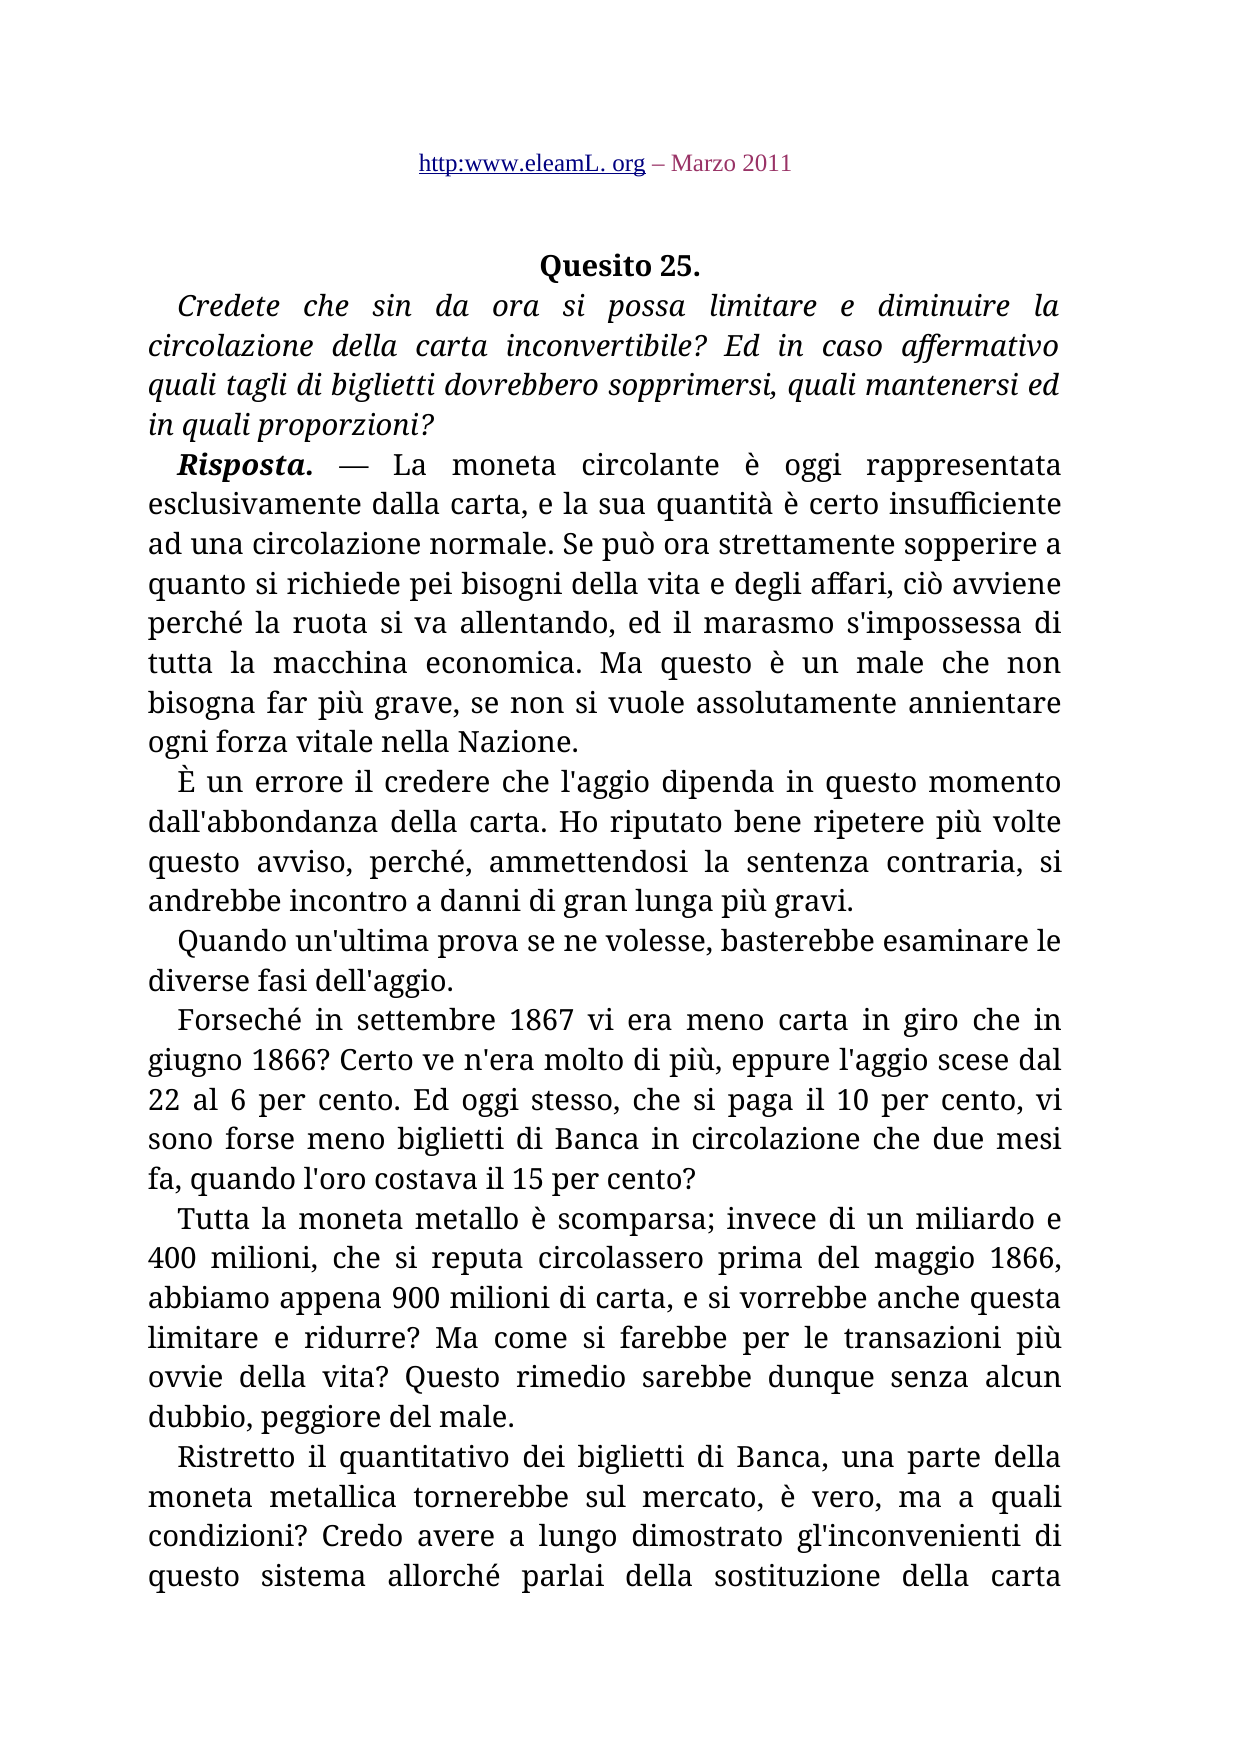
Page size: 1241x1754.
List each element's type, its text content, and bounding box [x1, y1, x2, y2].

text Quando un'ultima prova se ne volesse, basterebbe esaminare le diverse fasi dell'aggio. [148, 920, 1063, 999]
text Credete che sin da ora si possa limitare e diminuire la circolazione della carta inconvertibile? Ed in caso affermativo quali tagli di biglietti dovrebbero sopprimersi, quali mantenersi ed in quali proporzioni? [148, 285, 1063, 444]
text Ristretto il quantitativo dei biglietti di Banca, una parte della moneta metallica tornerebbe sul mercato, è vero, ma a quali condizioni? Credo avere a lungo dimostrato gl'inconvenienti di questo sistema allorché parlai della sostituzione della carta [148, 1436, 1063, 1595]
text Quesito 25. [148, 246, 1063, 285]
text Tutta la moneta metallo è scomparsa; invece di un miliardo e 400 milioni, che si reputa circolassero prima del maggio 1866, abbiamo appena 900 milioni di carta, e si vorrebbe anche questa limitare e ridurre? Ma come si farebbe per le transazioni più ovvie della vita? Questo rimedio sarebbe dunque senza alcun dubbio, peggiore del male. [148, 1198, 1063, 1436]
text È un errore il credere che l'aggio dipenda in questo momento dall'abbondanza della carta. Ho riputato bene ripetere più volte questo avviso, perché, ammettendosi la sentenza contraria, si andrebbe incontro a danni di gran lunga più gravi. [148, 761, 1063, 920]
text Forseché in settembre 1867 vi era meno carta in giro che in giugno 1866? Certo ve n'era molto di più, eppure l'aggio scese dal 22 al 6 per cento. Ed oggi stesso, che si paga il 10 per cento, vi sono forse meno biglietti di Banca in circolazione che due mesi fa, quando l'oro costava il 15 per cento? [148, 999, 1063, 1198]
text Risposta. — La moneta circolante è oggi rappresentata esclusivamente dalla carta, e la sua quantità è certo insufficiente ad una circolazione normale. Se può ora strettamente sopperire a quanto si richiede pei bisogni della vita e degli affari, ciò avviene perché la ruota si va allentando, ed il marasmo s'impossessa di tutta la macchina economica. Ma questo è un male che non bisogna far più grave, se non si vuole assolutamente annientare ogni forza vitale nella Nazione. [148, 444, 1063, 761]
